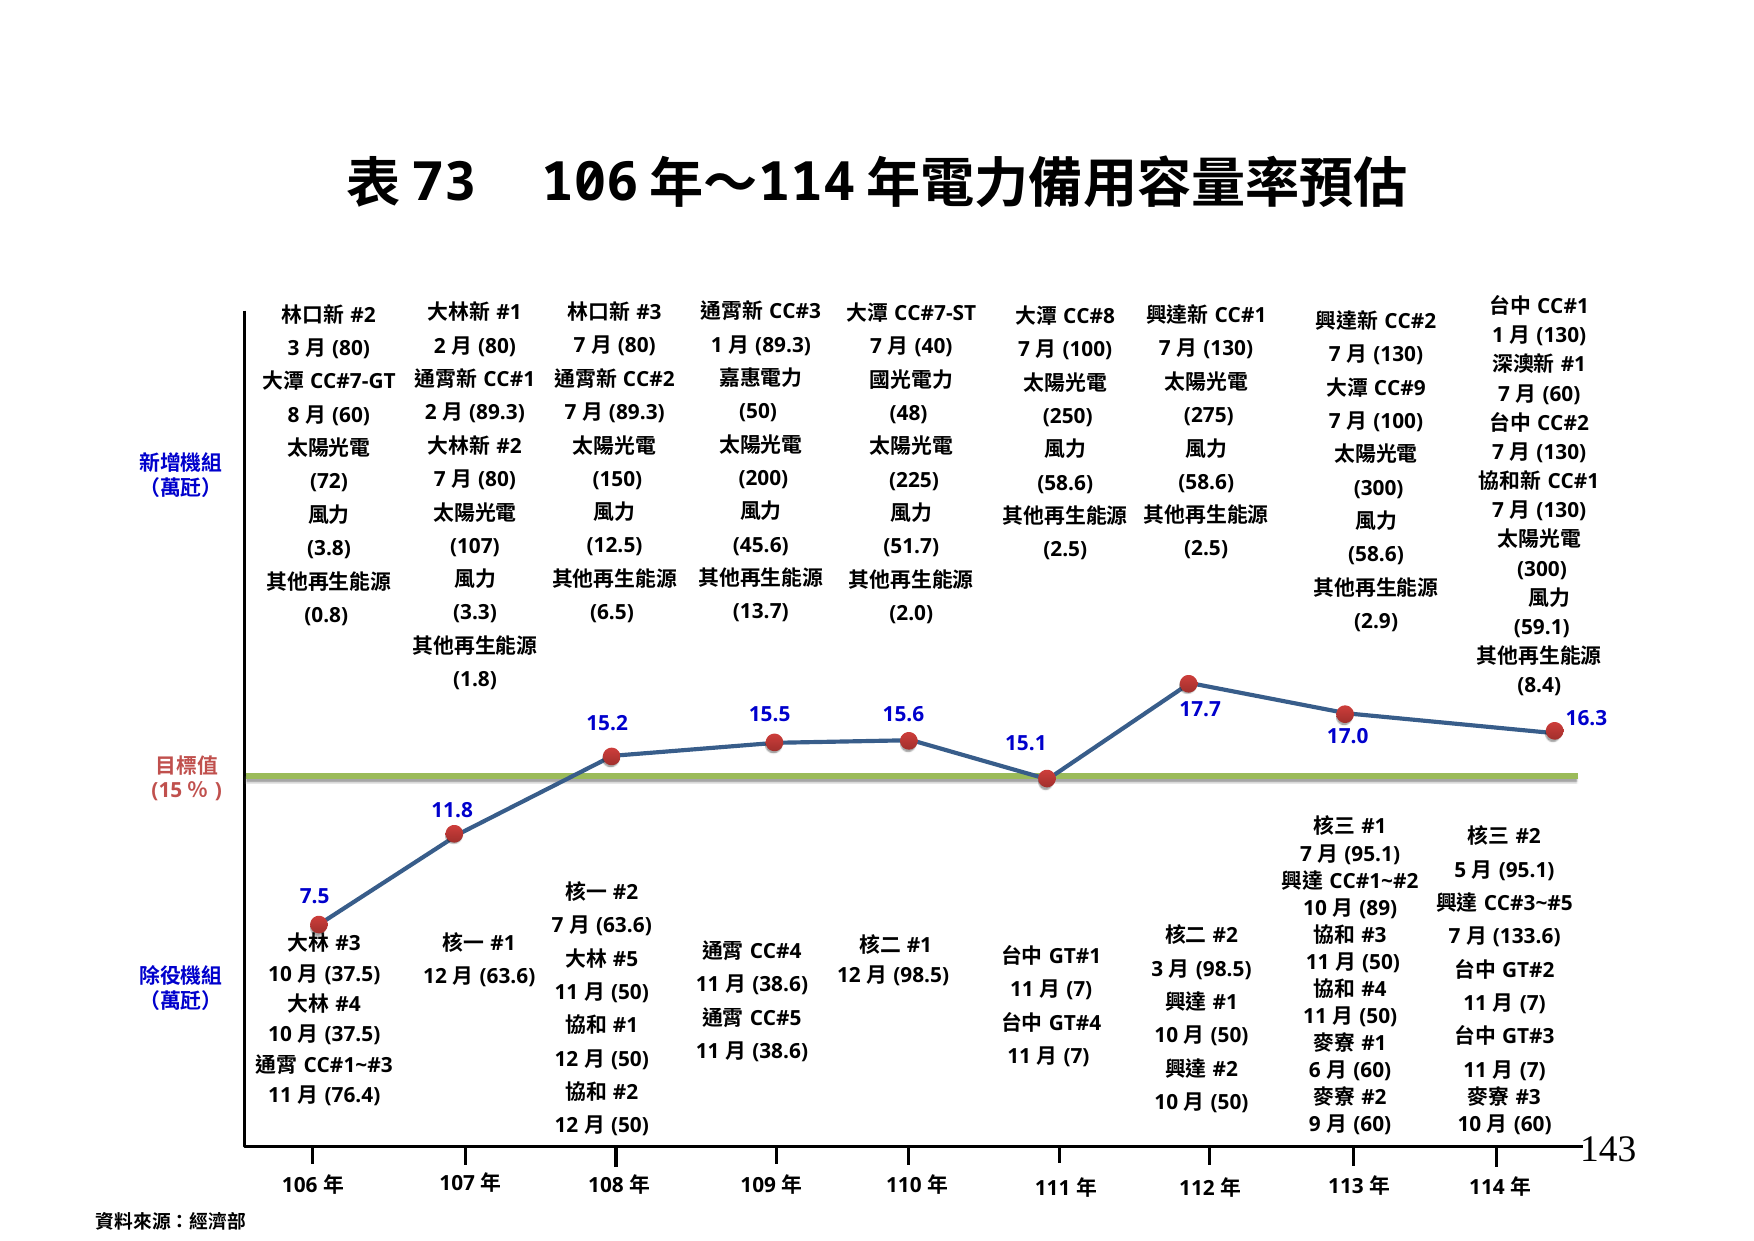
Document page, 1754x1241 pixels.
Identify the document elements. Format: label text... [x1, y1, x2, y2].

text 表73 106年～114年電力備用容量率預估 [118, 106, 1636, 231]
